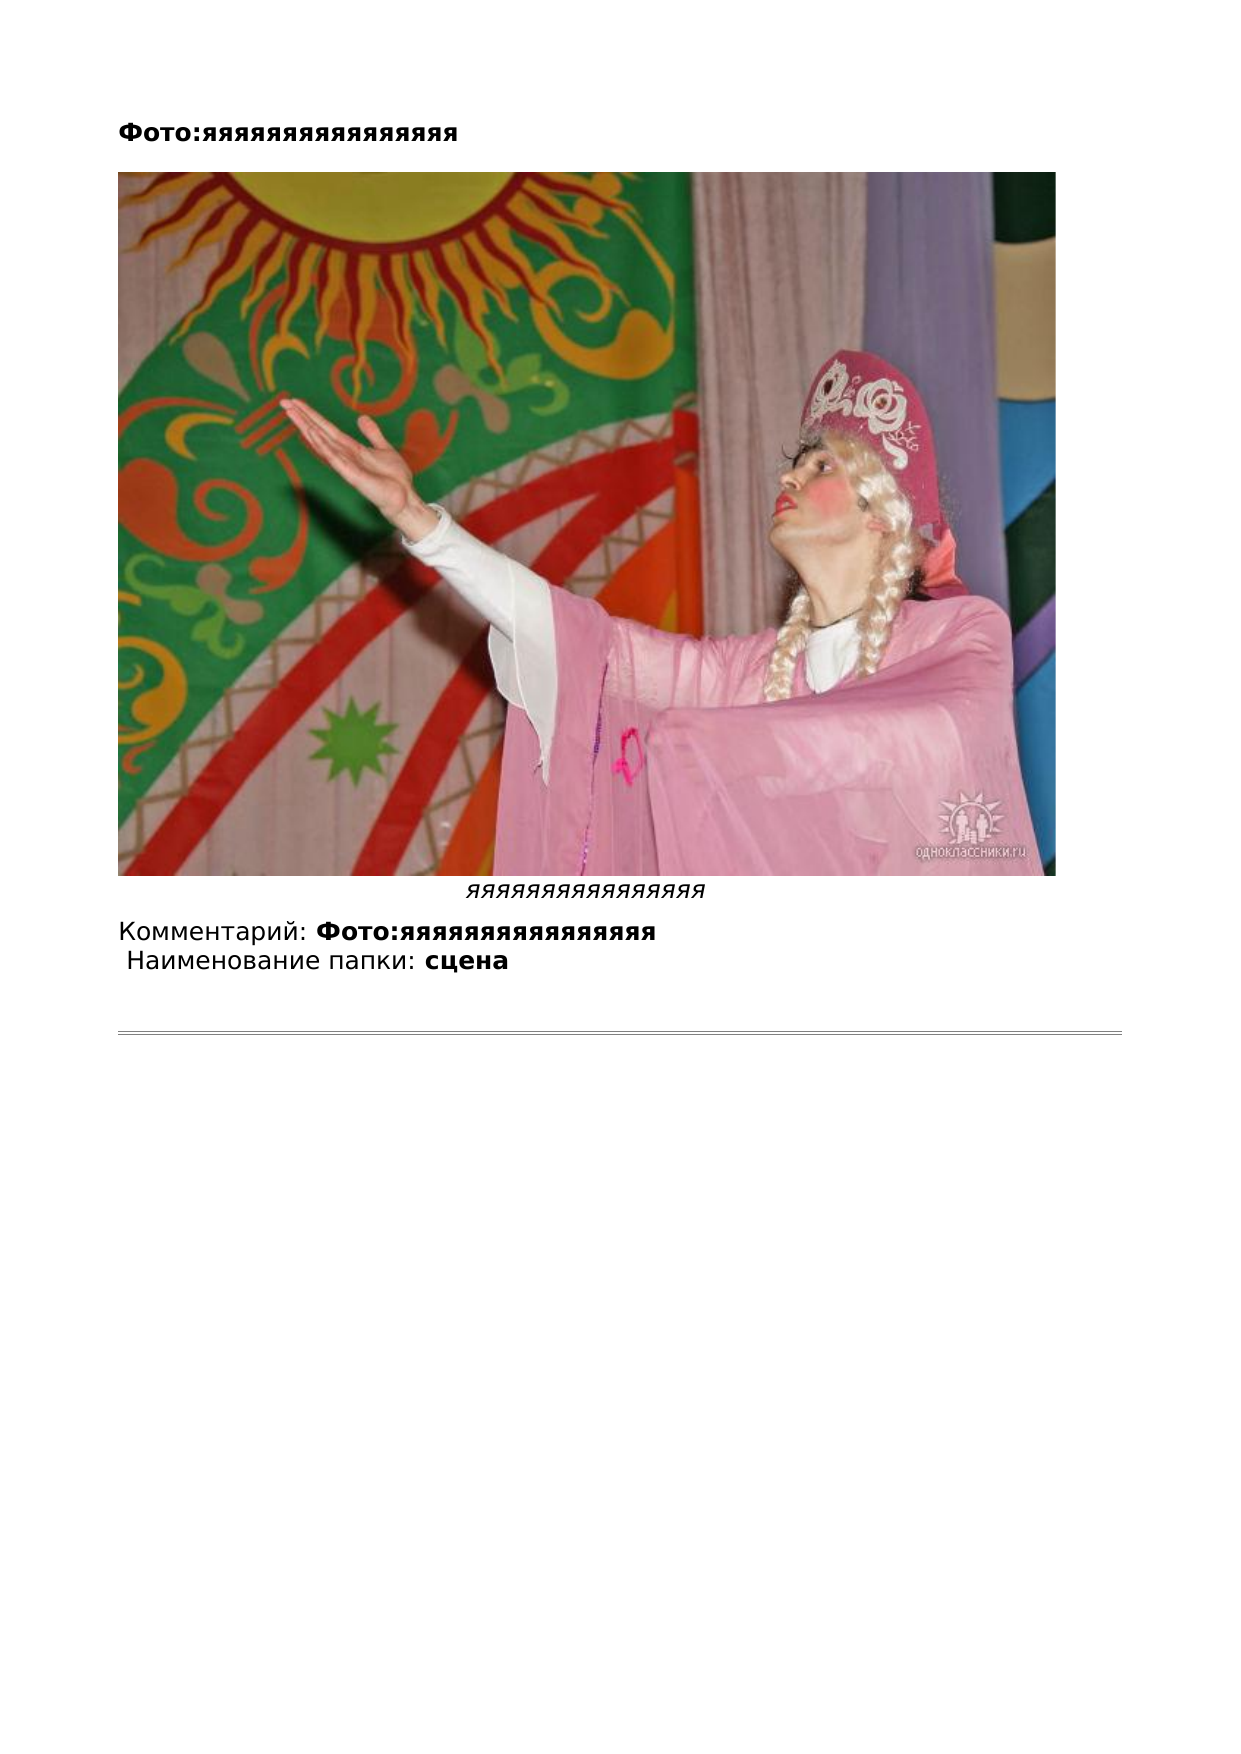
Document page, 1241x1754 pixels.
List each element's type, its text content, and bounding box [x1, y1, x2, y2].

subtitle Фото:яяяяяяяяяяяяяяяя [118, 118, 1122, 147]
text яяяяяяяяяяяяяяяя [118, 876, 1056, 904]
text Комментарий: Фото:яяяяяяяяяяяяяяяя Наименование папки: сцена [118, 917, 1122, 1004]
picture [118, 172, 1056, 876]
